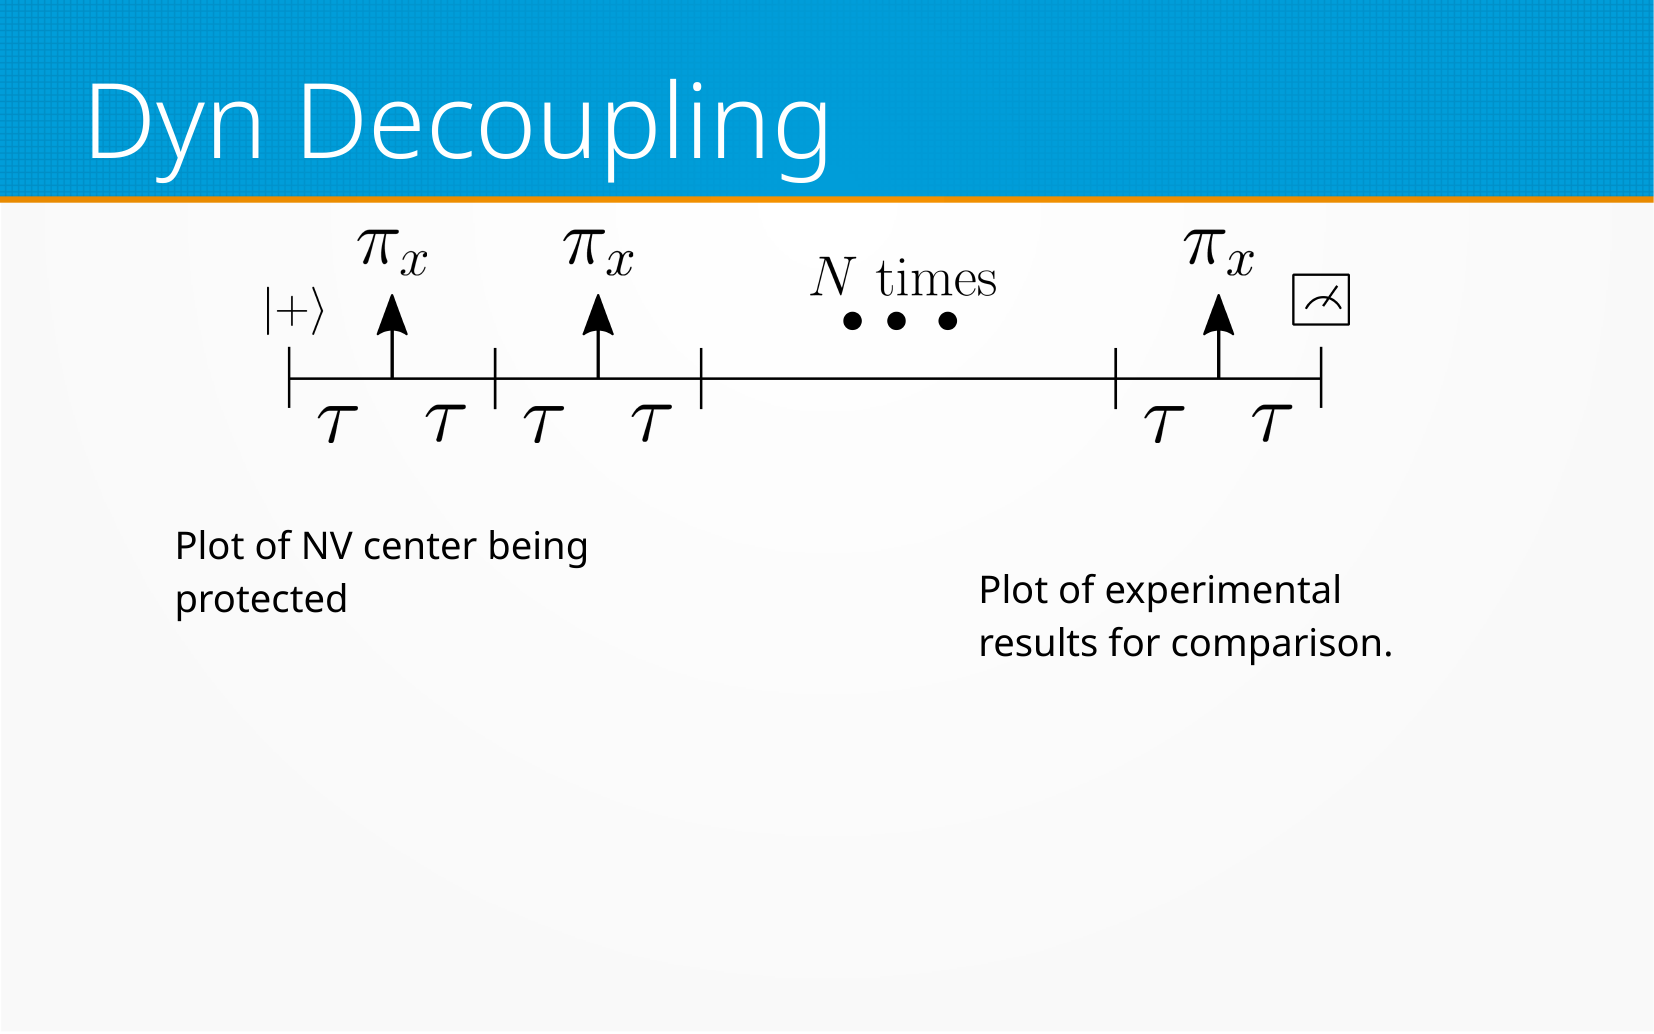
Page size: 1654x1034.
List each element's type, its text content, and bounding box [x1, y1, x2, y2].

text_box Plot of NV center being protected [168, 543, 747, 599]
text_box Plot of experimental results for comparison. [972, 566, 1469, 664]
title Dyn Decoupling [82, 16, 1571, 190]
picture [0, 197, 1654, 1034]
